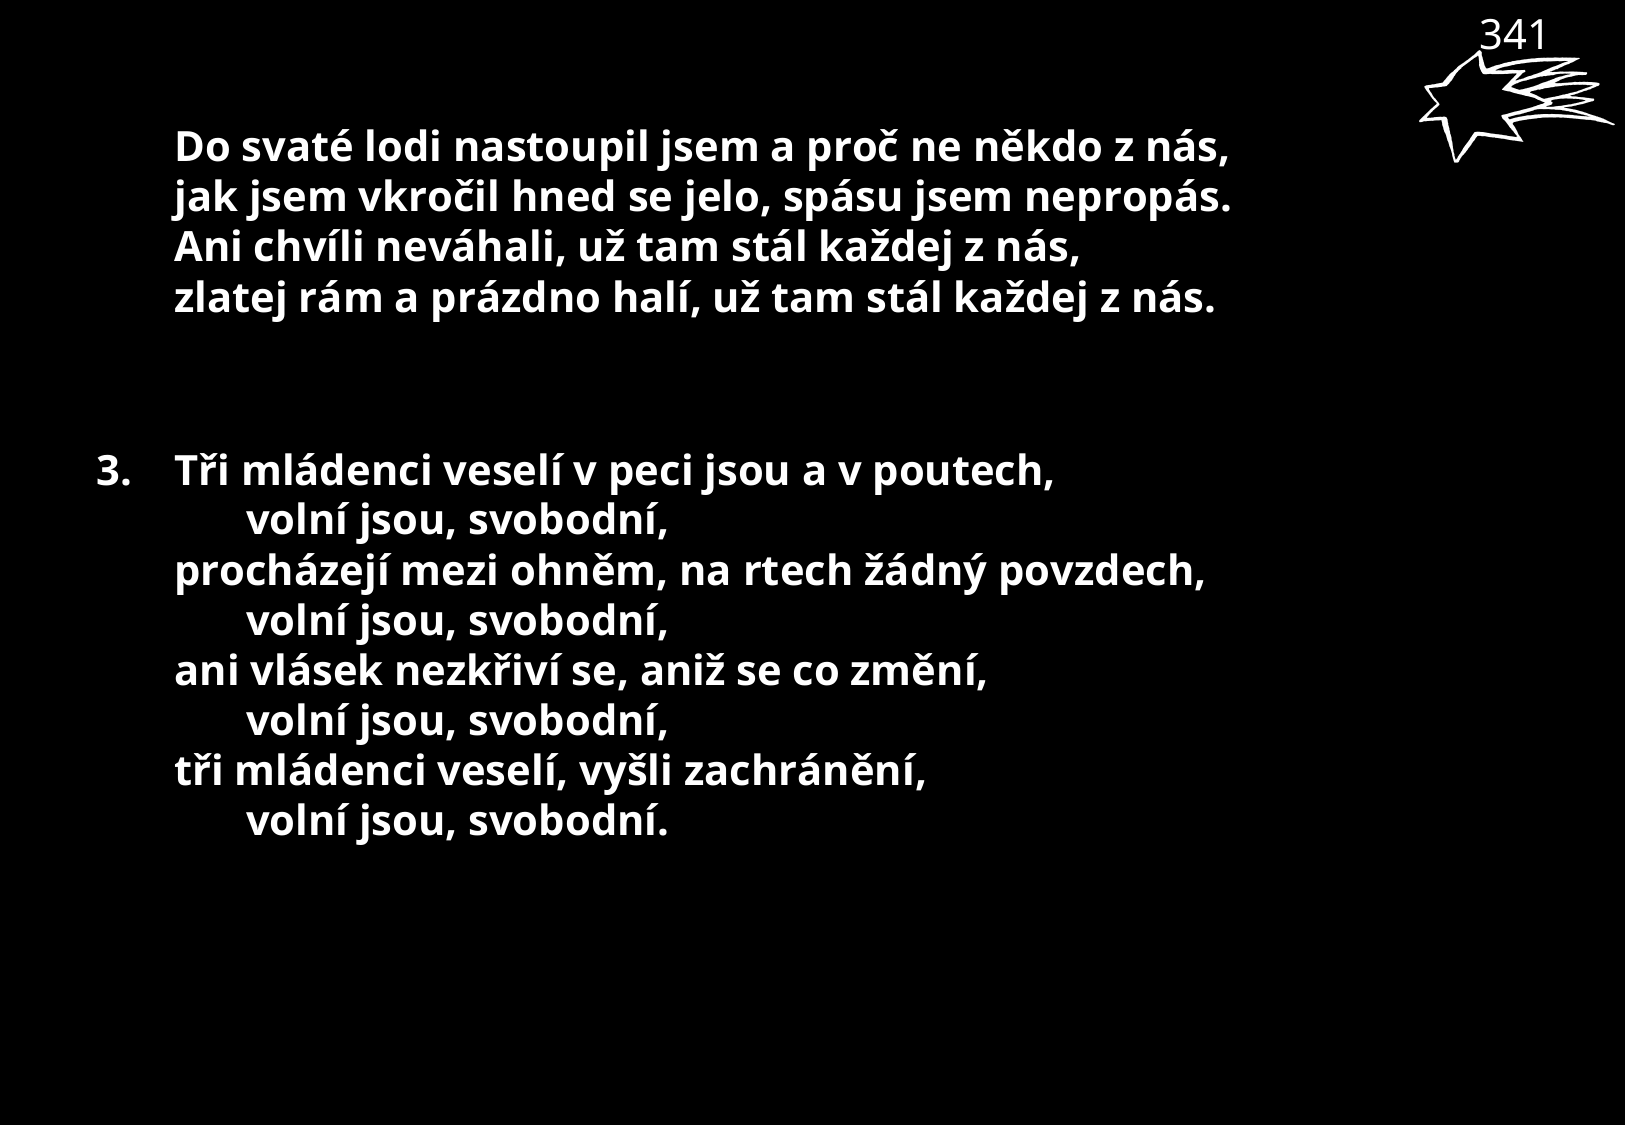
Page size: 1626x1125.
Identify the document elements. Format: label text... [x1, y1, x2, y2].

list Do svaté lodi nastoupil jsem a proč ne někdo z nás, jak jsem vkročil hned se jelo, spásu jsem nepropás. Ani chvíli neváhali, už tam stál každej z nás, zlatej rám a prázdno halí, už tam stál každej z nás. 3. Tři mládenci veselí v peci jsou a v poutech, volní jsou, svobodní, procházejí mezi ohněm, na rtech žádný povzdech, volní jsou, svobodní, ani vlásek nezkřiví se, aniž se co změní, volní jsou, svobodní, tři mládenci veselí, vyšli zachránění, volní jsou, svobodní. [81, 112, 1544, 1101]
text_box 341 [1405, 0, 1626, 66]
